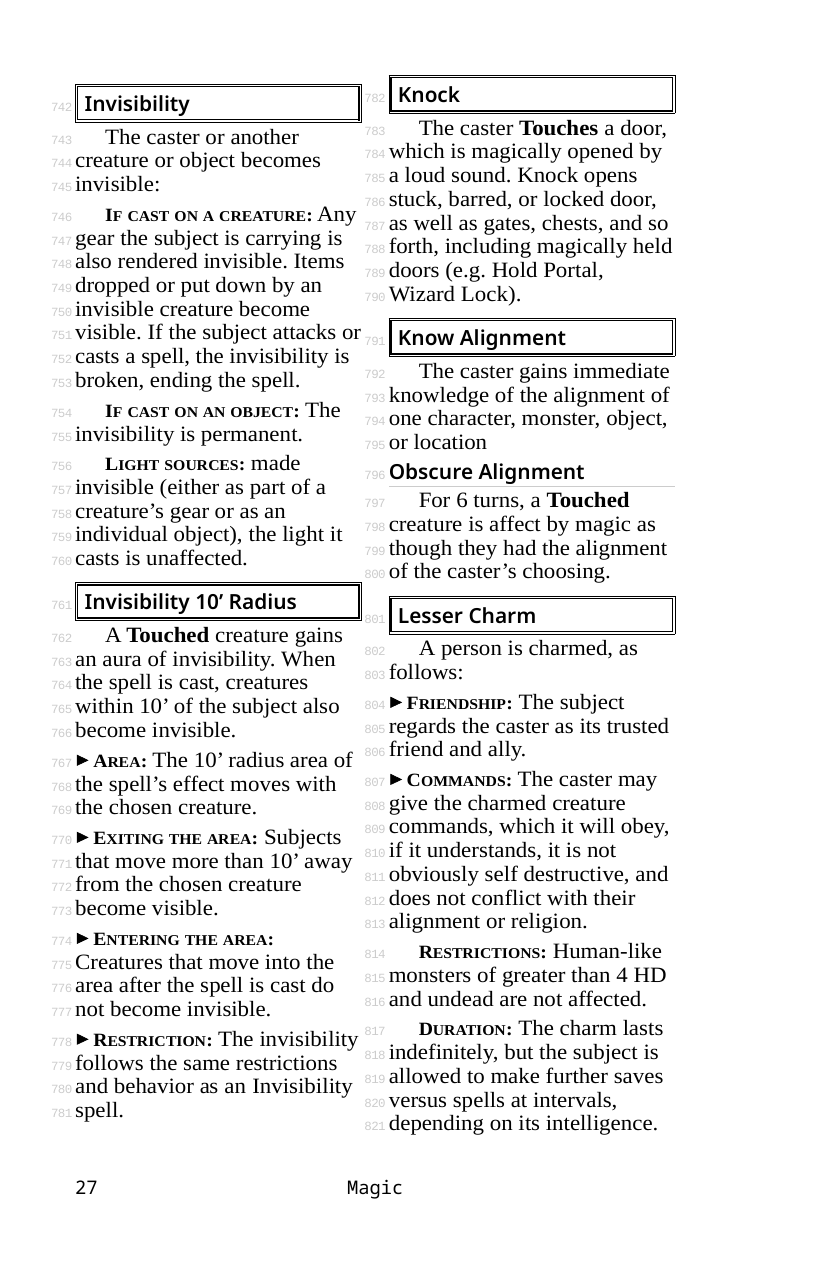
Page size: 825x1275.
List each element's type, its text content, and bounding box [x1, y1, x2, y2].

subtitle Know Alignment [392, 321, 672, 353]
list Exiting the area: Subjects that move more than 10’ away from the chosen creature become visible. [75, 826, 362, 920]
text Duration: The charm lasts indefinitely, but the subject is allowed to make further saves versus spells at intervals, depending on its intelligence. [388, 1017, 675, 1136]
text For 6 turns, a touched creature is affect by magic as though they had the alignment of the caster’s choosing. [388, 489, 675, 584]
text The caster gains immediate knowledge of the alignment of one character, monster, object, or location [388, 359, 675, 454]
text Restrictions: Human-like monsters of greater than 4 HD and undead are not affected. [388, 940, 675, 1011]
subtitle Knock [392, 78, 672, 110]
list Entering the area: Creatures that move into the area after the spell is cast do not become invisible. [75, 926, 362, 1021]
list Friendship: The subject regards the caster as its trusted friend and ally. [388, 690, 675, 762]
text The caster or another creature or object becomes invisible: [75, 125, 362, 196]
text If cast on a creature: Any gear the subject is carrying is also rendered invisible. Items dropped or put down by an invisible creature become visible. If the subject attacks or casts a spell, the invisibility is broken, ending the spell. [75, 202, 362, 392]
subtitle Obscure Alignment [388, 457, 675, 486]
list Restriction: The invisibility follows the same restrictions and behavior as an Invisibility spell. [75, 1027, 362, 1122]
text The caster touches a door, which is magically opened by a loud sound. Knock opens stuck, barred, or locked door, as well as gates, chests, and so forth, including magically held doors (e.g. Hold Portal, Wizard Lock). [388, 116, 675, 306]
list Commands: The caster may give the charmed creature commands, which it will obey, if it understands, it is not obviously self destructive, and does not conflict with their alignment or religion. [388, 768, 675, 934]
text A person is charmed, as follows: [388, 637, 675, 684]
subtitle Lesser Charm [392, 599, 672, 631]
text A touched creature gains an aura of invisibility. When the spell is cast, creatures within 10’ of the subject also become invisible. [75, 624, 362, 742]
text Light sources: made invisible (either as part of a creature’s gear or as an individual object), the light it casts is unaffected. [75, 452, 362, 570]
list Area: The 10’ radius area of the spell’s effect moves with the chosen creature. [75, 748, 362, 819]
text If cast on an object: The invisibility is permanent. [75, 398, 362, 446]
